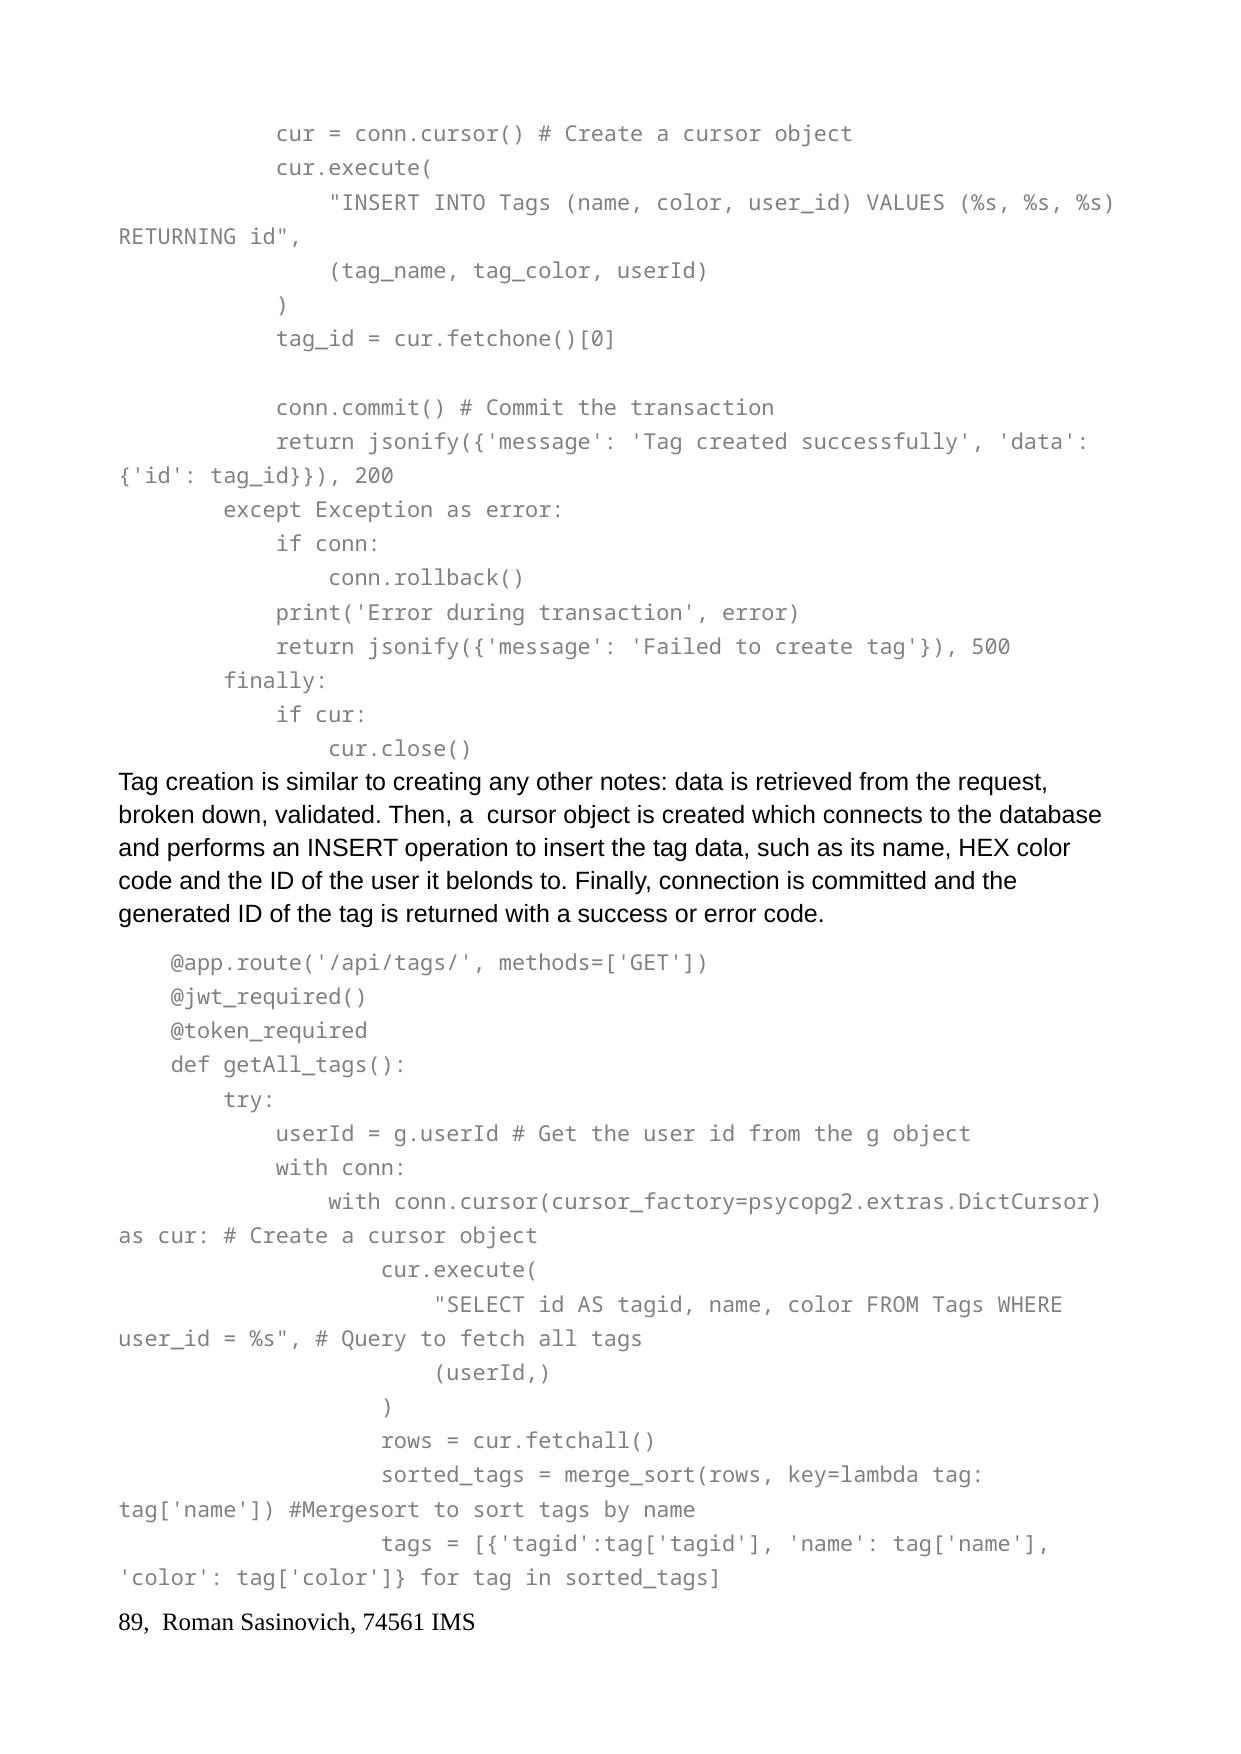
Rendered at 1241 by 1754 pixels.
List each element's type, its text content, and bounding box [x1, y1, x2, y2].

text sorted_tags = merge_sort(rows, key=lambda tag: tag['name']) #Mergesort to sort tags by name [118, 1459, 1122, 1523]
text userId = g.userId # Get the user id from the g object [118, 1118, 1122, 1148]
text print('Error during transaction', error) [118, 596, 1122, 626]
text "SELECT id AS tagid, name, color FROM Tags WHERE user_id = %s", # Query to fetch all tags [118, 1289, 1122, 1353]
text if cur: [118, 699, 1122, 729]
text conn.rollback() [118, 562, 1122, 592]
text (userId,) [118, 1357, 1122, 1387]
text ) [118, 289, 1122, 319]
text try: [118, 1084, 1122, 1113]
text conn.commit() # Commit the transaction [118, 391, 1122, 421]
text cur = conn.cursor() # Create a cursor object [118, 118, 1122, 148]
text cur.close() [118, 733, 1122, 763]
text cur.execute( [118, 152, 1122, 182]
text ) [118, 1391, 1122, 1421]
text (tag_name, tag_color, userId) [118, 255, 1122, 284]
text return jsonify({'message': 'Failed to create tag'}), 500 [118, 631, 1122, 660]
text with conn.cursor(cursor_factory=psycopg2.extras.DictCursor) as cur: # Create a cursor object [118, 1186, 1122, 1250]
text "INSERT INTO Tags (name, color, user_id) VALUES (%s, %s, %s) RETURNING id", [118, 186, 1122, 250]
text return jsonify({'message': 'Tag created successfully', 'data': {'id': tag_id}}), 200 [118, 426, 1122, 489]
text tag_id = cur.fetchone()[0] [118, 323, 1122, 353]
text tags = [{'tagid':tag['tagid'], 'name': tag['name'], 'color': tag['color']} for tag in sorted_tags] [118, 1528, 1122, 1592]
text Tag creation is similar to creating any other notes: data is retrieved from the request, broken down, validated. Then, a cursor object is created which connects to the database and performs an INSERT operation to insert the tag data, such as its name, HEX color code and the ID of the user it belonds to. Finally, connection is committed and the generated ID of the tag is returned with a success or error code. [118, 767, 1122, 928]
text except Exception as error: [118, 494, 1122, 524]
text @jwt_required() [118, 981, 1122, 1011]
text def getAll_tags(): [118, 1049, 1122, 1079]
text @app.route('/api/tags/', methods=['GET']) [118, 947, 1122, 977]
text with conn: [118, 1152, 1122, 1182]
text @token_required [118, 1015, 1122, 1045]
text if conn: [118, 528, 1122, 558]
text rows = cur.fetchall() [118, 1425, 1122, 1455]
text finally: [118, 665, 1122, 694]
text cur.execute( [118, 1254, 1122, 1284]
